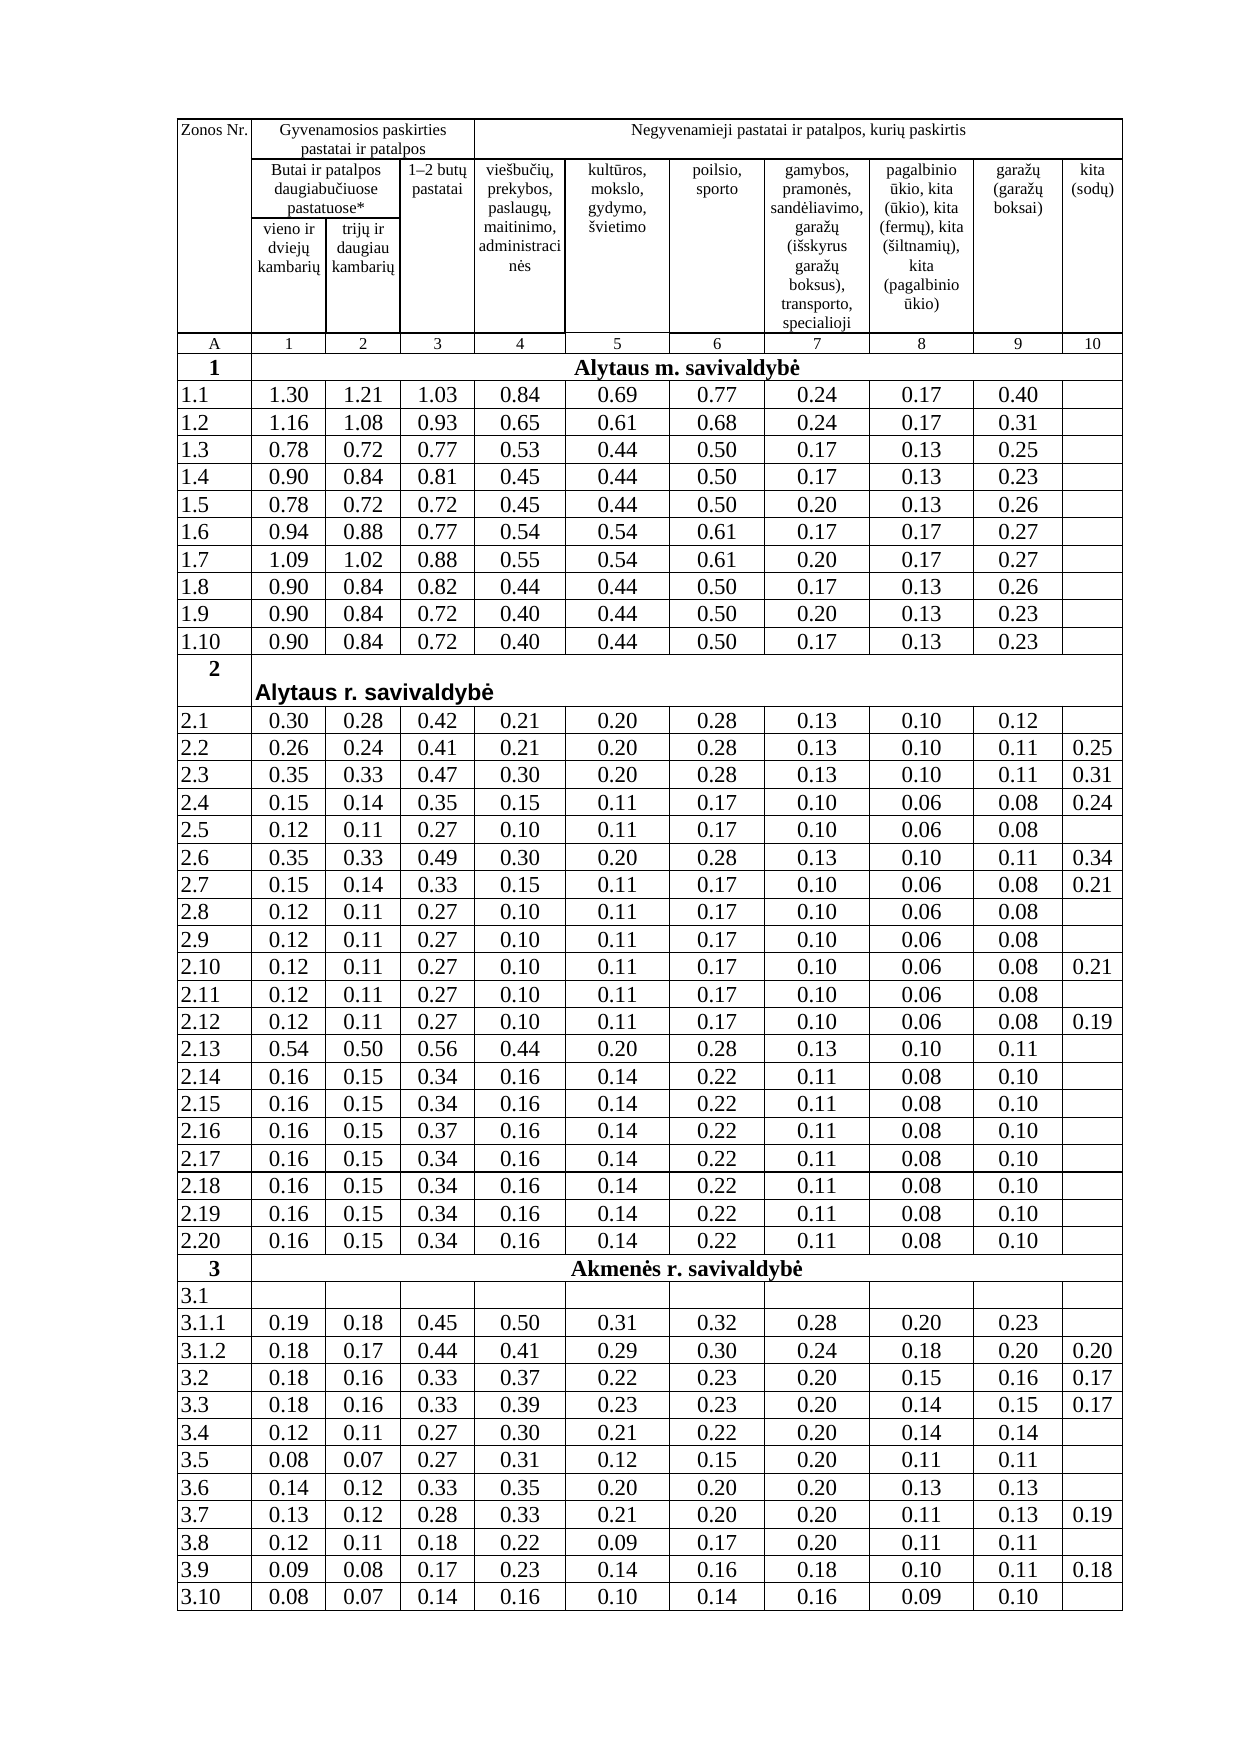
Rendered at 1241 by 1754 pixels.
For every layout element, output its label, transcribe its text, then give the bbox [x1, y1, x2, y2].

table_cell 0.22 [670, 1227, 764, 1253]
table_cell 0.81 [401, 464, 474, 490]
table_cell 3.2 [178, 1364, 251, 1391]
table_cell 0.07 [326, 1446, 400, 1473]
table_cell 0.17 [870, 546, 973, 572]
table_cell 0.45 [475, 464, 565, 490]
table_cell 0.06 [870, 899, 973, 925]
table_cell 0.11 [326, 1419, 400, 1445]
table_cell [1063, 546, 1122, 572]
table_cell 1.8 [178, 573, 251, 599]
table_cell [1063, 573, 1122, 599]
table_cell Akmenės r. savivaldybė [252, 1255, 1122, 1281]
table_cell viešbučių, prekybos, paslaugų, maitinimo, administracinės [475, 160, 564, 332]
table_cell 0.56 [401, 1035, 474, 1062]
table_cell 0.22 [670, 1063, 764, 1089]
table_cell 0.15 [326, 1090, 400, 1117]
table_cell 0.13 [974, 1501, 1062, 1527]
table_cell 0.14 [870, 1392, 973, 1418]
table_cell 0.20 [870, 1309, 973, 1336]
table_cell 0.12 [566, 1446, 669, 1473]
table_cell 0.14 [670, 1583, 764, 1610]
table_cell 0.84 [326, 573, 400, 599]
table_cell 0.28 [670, 707, 764, 733]
table_cell trijų ir daugiau kambarių [327, 219, 399, 332]
table_cell 0.33 [401, 1474, 474, 1500]
table_cell 2.18 [178, 1173, 251, 1199]
table_cell 0.20 [1063, 1337, 1122, 1363]
table_cell 0.27 [401, 1419, 474, 1445]
table_cell 3.3 [178, 1392, 251, 1418]
table_cell 0.30 [475, 844, 565, 870]
table_cell 0.34 [401, 1145, 474, 1171]
table_cell 0.14 [870, 1419, 973, 1445]
table_cell 0.22 [670, 1200, 764, 1226]
table_cell 0.15 [974, 1392, 1062, 1418]
table_cell 0.84 [475, 381, 565, 408]
table_cell 0.88 [401, 546, 474, 572]
table_cell 0.10 [974, 1583, 1062, 1610]
table_cell [401, 1282, 474, 1308]
table_cell 0.35 [475, 1474, 565, 1500]
table_cell 0.10 [765, 899, 869, 925]
table_cell 0.08 [870, 1200, 973, 1226]
table_cell 1.5 [178, 491, 251, 517]
table_cell 0.11 [326, 926, 400, 952]
table_cell 2.2 [178, 734, 251, 760]
table_cell 0.20 [566, 1474, 669, 1500]
table_cell 0.31 [974, 409, 1062, 435]
table_cell 0.18 [1063, 1556, 1122, 1582]
table_cell 0.10 [475, 899, 565, 925]
table_cell [1063, 1446, 1122, 1473]
table_cell 0.07 [326, 1583, 400, 1610]
table_cell 0.13 [870, 464, 973, 490]
table_cell 0.88 [326, 518, 400, 544]
table_cell 0.33 [401, 1364, 474, 1391]
table_cell 0.20 [765, 546, 869, 572]
table_cell 0.12 [326, 1474, 400, 1500]
table_cell 0.45 [475, 491, 565, 517]
table_cell 0.84 [326, 464, 400, 490]
table_cell 0.14 [566, 1227, 669, 1253]
table_cell 0.28 [326, 707, 400, 733]
table_cell 0.34 [1063, 844, 1122, 870]
table_cell 0.33 [401, 1392, 474, 1418]
table_cell 1.21 [326, 381, 400, 408]
table_cell 0.12 [252, 899, 325, 925]
table_cell 0.29 [566, 1337, 669, 1363]
table_cell 0.12 [252, 1008, 325, 1034]
table_cell 0.33 [475, 1501, 565, 1527]
table_cell 0.16 [475, 1118, 565, 1144]
table_cell 9 [974, 334, 1062, 353]
table_cell 0.10 [765, 789, 869, 815]
table_cell 0.23 [670, 1364, 764, 1391]
table_cell 0.14 [326, 789, 400, 815]
table_cell 0.16 [326, 1364, 400, 1391]
table_cell 0.24 [765, 409, 869, 435]
table_cell 0.11 [974, 1035, 1062, 1062]
table_cell 0.44 [475, 573, 565, 599]
table_cell 0.82 [401, 573, 474, 599]
table_cell 3.4 [178, 1419, 251, 1445]
table_cell 0.21 [1063, 871, 1122, 897]
table_cell 0.14 [252, 1474, 325, 1500]
table_cell 0.28 [670, 734, 764, 760]
table_cell gamybos, pramonės, sandėliavimo, garažų (išskyrus garažų boksus), transporto, specialioji [765, 160, 869, 332]
table_cell 2.8 [178, 899, 251, 925]
table_cell 0.31 [475, 1446, 565, 1473]
table_cell [326, 1282, 400, 1308]
table_cell 0.55 [475, 546, 565, 572]
table_cell 0.20 [765, 1364, 869, 1391]
table_cell 0.22 [670, 1090, 764, 1117]
table_cell 0.14 [566, 1200, 669, 1226]
table_cell 0.31 [566, 1309, 669, 1336]
table_cell 0.15 [326, 1200, 400, 1226]
table_cell 0.12 [252, 953, 325, 979]
table_cell 3.1.1 [178, 1309, 251, 1336]
table_cell 0.08 [870, 1090, 973, 1117]
table_cell 3.8 [178, 1529, 251, 1555]
table_cell 0.23 [974, 1309, 1062, 1336]
table_cell 2.16 [178, 1118, 251, 1144]
table_cell 0.17 [1063, 1392, 1122, 1418]
table_cell 0.20 [765, 1474, 869, 1500]
table_cell 0.18 [252, 1364, 325, 1391]
table_cell 0.50 [670, 491, 764, 517]
table_cell 0.50 [670, 573, 764, 599]
table_cell 3.1 [178, 1282, 251, 1308]
table_cell 0.30 [475, 1419, 565, 1445]
table_cell 0.09 [252, 1556, 325, 1582]
table_cell 0.26 [252, 734, 325, 760]
table_cell 0.37 [475, 1364, 565, 1391]
table_cell 0.20 [566, 1035, 669, 1062]
table_cell 0.11 [974, 734, 1062, 760]
table_cell 0.21 [475, 707, 565, 733]
table_cell 0.17 [765, 518, 869, 544]
table_cell 0.93 [401, 409, 474, 435]
table_cell 0.08 [326, 1556, 400, 1582]
table_cell 0.11 [566, 926, 669, 952]
table_cell 0.17 [765, 628, 869, 654]
table_cell 0.32 [670, 1309, 764, 1336]
table_cell 0.27 [401, 953, 474, 979]
table_cell 0.31 [1063, 761, 1122, 788]
table_cell 0.10 [974, 1227, 1062, 1253]
table_cell 2.15 [178, 1090, 251, 1117]
table_cell 0.35 [401, 789, 474, 815]
table_cell 3.5 [178, 1446, 251, 1473]
table_cell [1063, 816, 1122, 843]
table_cell 0.17 [670, 899, 764, 925]
table_cell 0.21 [566, 1419, 669, 1445]
table_cell 3 [401, 334, 474, 353]
table_cell 0.14 [566, 1063, 669, 1089]
table_cell 0.22 [566, 1364, 669, 1391]
table_cell 0.21 [566, 1501, 669, 1527]
table_cell 0.13 [870, 628, 973, 654]
table_cell [1063, 518, 1122, 544]
table_cell 0.17 [326, 1337, 400, 1363]
table_cell 0.11 [566, 871, 669, 897]
table_cell [1063, 1583, 1122, 1610]
table_cell 0.22 [670, 1173, 764, 1199]
table_cell 0.08 [974, 871, 1062, 897]
table_cell 0.54 [475, 518, 565, 544]
table_cell 0.23 [566, 1392, 669, 1418]
table_cell 0.28 [670, 761, 764, 788]
table_cell [870, 1282, 973, 1308]
table_cell 0.10 [765, 816, 869, 843]
table_cell 1.7 [178, 546, 251, 572]
table_cell 0.11 [566, 981, 669, 1007]
table_cell [1063, 1227, 1122, 1253]
table_cell 1.30 [252, 381, 325, 408]
table_cell 0.90 [252, 464, 325, 490]
table_cell 0.12 [326, 1501, 400, 1527]
table_cell 0.20 [765, 1501, 869, 1527]
table_cell 0.54 [566, 546, 669, 572]
table_cell 0.10 [765, 926, 869, 952]
table_cell 0.44 [475, 1035, 565, 1062]
table_cell 0.11 [326, 816, 400, 843]
table_cell 1.08 [326, 409, 400, 435]
table_cell 1 [252, 334, 325, 353]
table_cell 2.1 [178, 707, 251, 733]
table_cell 0.16 [252, 1227, 325, 1253]
table_cell 0.61 [566, 409, 669, 435]
table_cell 0.16 [252, 1173, 325, 1199]
table_cell 0.78 [252, 436, 325, 462]
table_cell [1063, 1118, 1122, 1144]
table_cell 0.11 [326, 1008, 400, 1034]
table_cell [1063, 464, 1122, 490]
table_cell 0.10 [765, 1008, 869, 1034]
table_cell 0.27 [401, 816, 474, 843]
table_cell 0.22 [670, 1118, 764, 1144]
table_cell 8 [870, 334, 973, 353]
table_cell 0.16 [252, 1200, 325, 1226]
table_cell [1063, 1309, 1122, 1336]
table_cell 0.08 [870, 1145, 973, 1171]
table_cell 0.11 [974, 761, 1062, 788]
table_cell 0.08 [974, 981, 1062, 1007]
table_cell 2.19 [178, 1200, 251, 1226]
table_cell 0.24 [326, 734, 400, 760]
table_cell 0.06 [870, 926, 973, 952]
table_cell 0.68 [670, 409, 764, 435]
table_cell 0.17 [670, 981, 764, 1007]
table_cell 0.11 [566, 816, 669, 843]
table_cell 0.44 [566, 464, 669, 490]
table_cell 0.13 [870, 491, 973, 517]
table_cell 0.19 [1063, 1008, 1122, 1034]
table_cell 0.72 [401, 628, 474, 654]
table_cell 0.10 [765, 981, 869, 1007]
table_cell 0.28 [765, 1309, 869, 1336]
table_cell 0.19 [252, 1309, 325, 1336]
table_cell 0.15 [475, 871, 565, 897]
table_cell 0.08 [870, 1063, 973, 1089]
table_cell 0.27 [401, 926, 474, 952]
table_cell [566, 1282, 669, 1308]
table_cell 2.20 [178, 1227, 251, 1253]
table_cell 0.69 [566, 381, 669, 408]
table_cell 0.40 [974, 381, 1062, 408]
table_cell [1063, 981, 1122, 1007]
table_cell 0.37 [401, 1118, 474, 1144]
table_cell 0.27 [974, 518, 1062, 544]
table_cell 0.12 [974, 707, 1062, 733]
table_cell 0.17 [1063, 1364, 1122, 1391]
table_cell 0.10 [974, 1063, 1062, 1089]
table_cell 0.23 [670, 1392, 764, 1418]
table_cell 0.15 [326, 1173, 400, 1199]
table_cell 0.17 [670, 1008, 764, 1034]
table_cell 0.13 [870, 573, 973, 599]
table_cell 0.10 [870, 844, 973, 870]
table_cell 0.61 [670, 518, 764, 544]
table_cell 7 [765, 334, 869, 353]
table_cell [1063, 381, 1122, 408]
table_cell [1063, 1063, 1122, 1089]
table_cell 0.11 [765, 1200, 869, 1226]
table_cell 0.08 [870, 1173, 973, 1199]
table_cell 0.35 [252, 761, 325, 788]
table_cell 0.10 [475, 1008, 565, 1034]
table_cell 0.90 [252, 628, 325, 654]
table_cell 0.30 [670, 1337, 764, 1363]
table_cell 0.77 [401, 436, 474, 462]
table_cell 0.53 [475, 436, 565, 462]
table_cell 0.44 [566, 573, 669, 599]
table_cell 2 [178, 655, 251, 706]
table_cell 0.20 [974, 1337, 1062, 1363]
table_cell Alytaus m. savivaldybė [252, 354, 1122, 380]
table_cell 1.9 [178, 600, 251, 627]
table_cell 10 [1063, 334, 1122, 353]
table_cell 0.49 [401, 844, 474, 870]
table_cell 0.06 [870, 1008, 973, 1034]
table_cell 0.35 [252, 844, 325, 870]
table_cell [1063, 409, 1122, 435]
table_cell 0.11 [974, 844, 1062, 870]
table_cell 0.20 [566, 734, 669, 760]
table_cell 0.27 [401, 1446, 474, 1473]
table_cell 0.17 [765, 573, 869, 599]
table_cell 0.09 [870, 1583, 973, 1610]
table_cell 0.16 [475, 1200, 565, 1226]
table_cell 0.10 [566, 1583, 669, 1610]
table_cell 0.27 [401, 981, 474, 1007]
table_cell pagalbinio ūkio, kita (ūkio), kita (fermų), kita (šiltnamių), kita (pagalbinio ūkio) [870, 160, 973, 332]
table_cell 0.11 [326, 899, 400, 925]
table_cell 0.12 [252, 1529, 325, 1555]
table_cell 0.24 [1063, 789, 1122, 815]
table_cell 0.61 [670, 546, 764, 572]
table_cell 0.11 [326, 1529, 400, 1555]
table_cell 0.50 [670, 628, 764, 654]
table_cell 0.30 [252, 707, 325, 733]
table_cell 0.10 [870, 734, 973, 760]
table_cell 0.17 [870, 409, 973, 435]
table_cell 0.11 [566, 953, 669, 979]
table_cell 0.20 [765, 600, 869, 627]
table_cell 1 [178, 354, 251, 380]
table_cell 0.28 [670, 1035, 764, 1062]
table_cell 0.17 [401, 1556, 474, 1582]
table_cell 1.3 [178, 436, 251, 462]
table_cell 0.78 [252, 491, 325, 517]
table_cell 3.10 [178, 1583, 251, 1610]
table_cell 0.11 [974, 1529, 1062, 1555]
table_cell 0.10 [475, 926, 565, 952]
table_cell 0.34 [401, 1227, 474, 1253]
table_cell [1063, 1173, 1122, 1199]
table_cell 0.18 [765, 1556, 869, 1582]
table_cell 0.33 [326, 844, 400, 870]
table_cell 0.50 [475, 1309, 565, 1336]
table_cell 0.15 [252, 871, 325, 897]
table_cell 2.14 [178, 1063, 251, 1089]
table_cell 0.10 [974, 1173, 1062, 1199]
table_cell 0.44 [566, 491, 669, 517]
table_cell 2.10 [178, 953, 251, 979]
table_cell 0.08 [870, 1118, 973, 1144]
table_header Zonos Nr. [178, 120, 251, 332]
table_cell 1.09 [252, 546, 325, 572]
table_cell 0.24 [765, 1337, 869, 1363]
table_cell 0.25 [1063, 734, 1122, 760]
table_cell 0.18 [252, 1337, 325, 1363]
table_cell 0.54 [566, 518, 669, 544]
table_cell 0.72 [401, 491, 474, 517]
table_cell 0.16 [475, 1227, 565, 1253]
table_cell 0.16 [475, 1063, 565, 1089]
table_cell [1063, 1035, 1122, 1062]
table_cell 0.16 [252, 1118, 325, 1144]
table_cell 0.23 [974, 464, 1062, 490]
table_cell [1063, 926, 1122, 952]
table_cell 0.26 [974, 491, 1062, 517]
table_cell 2.13 [178, 1035, 251, 1062]
table_cell 0.15 [670, 1446, 764, 1473]
table_cell 0.77 [401, 518, 474, 544]
table_cell 0.08 [252, 1583, 325, 1610]
table_cell 0.27 [401, 899, 474, 925]
table_cell 0.90 [252, 600, 325, 627]
table_cell 0.17 [870, 381, 973, 408]
table_cell 0.13 [765, 1035, 869, 1062]
table_cell 0.20 [765, 1446, 869, 1473]
table_cell 0.28 [670, 844, 764, 870]
table_cell 6 [670, 334, 764, 353]
table_cell 0.16 [252, 1063, 325, 1089]
table_cell 1.1 [178, 381, 251, 408]
table_cell 0.14 [401, 1583, 474, 1610]
table_cell 1.2 [178, 409, 251, 435]
table_cell 1.10 [178, 628, 251, 654]
table_cell 0.44 [566, 436, 669, 462]
table_cell 0.13 [870, 1474, 973, 1500]
table_cell 0.40 [475, 600, 565, 627]
table_cell 0.08 [974, 953, 1062, 979]
table_header Gyvenamosios paskirties pastatai ir patalpos [252, 120, 474, 158]
table_cell 0.11 [566, 1008, 669, 1034]
table_cell 0.14 [326, 871, 400, 897]
table_cell 0.17 [870, 518, 973, 544]
table_cell 2.4 [178, 789, 251, 815]
table_cell 2 [326, 334, 400, 353]
table_cell [1063, 899, 1122, 925]
table_cell 0.10 [475, 981, 565, 1007]
table_cell 0.08 [252, 1446, 325, 1473]
table_cell 0.15 [326, 1063, 400, 1089]
table_cell 0.11 [765, 1227, 869, 1253]
table_cell A [178, 334, 251, 353]
table_cell 0.27 [401, 1008, 474, 1034]
table_cell 0.13 [765, 734, 869, 760]
table_cell 0.16 [765, 1583, 869, 1610]
table_cell 0.34 [401, 1090, 474, 1117]
table_cell 0.84 [326, 628, 400, 654]
table_cell 0.06 [870, 871, 973, 897]
table_cell 0.10 [974, 1090, 1062, 1117]
table_cell 0.15 [870, 1364, 973, 1391]
table_cell 0.10 [974, 1145, 1062, 1171]
table_cell 0.16 [475, 1173, 565, 1199]
table_cell 0.41 [401, 734, 474, 760]
table_cell 2.17 [178, 1145, 251, 1171]
table_cell 0.10 [475, 953, 565, 979]
table_cell 0.84 [326, 600, 400, 627]
table_cell 0.08 [974, 926, 1062, 952]
table_cell 0.13 [765, 761, 869, 788]
table_cell 0.08 [974, 899, 1062, 925]
table_cell 0.26 [974, 573, 1062, 599]
table_cell garažų (garažų boksai) [974, 160, 1062, 332]
table_cell 1.4 [178, 464, 251, 490]
table_cell 0.10 [870, 761, 973, 788]
table_cell [1063, 1419, 1122, 1445]
table_cell 0.20 [765, 1392, 869, 1418]
table_cell 0.18 [326, 1309, 400, 1336]
table_cell 0.10 [765, 953, 869, 979]
table_cell 3.1.2 [178, 1337, 251, 1363]
table_cell 0.14 [566, 1145, 669, 1171]
table_cell 0.18 [870, 1337, 973, 1363]
table_cell 0.06 [870, 789, 973, 815]
table_cell 0.18 [252, 1392, 325, 1418]
table_cell 0.17 [765, 436, 869, 462]
table_cell 0.11 [870, 1501, 973, 1527]
table_cell 3.6 [178, 1474, 251, 1500]
table_cell 0.21 [475, 734, 565, 760]
table_cell 0.72 [326, 491, 400, 517]
table_cell 0.14 [566, 1556, 669, 1582]
table_cell 1.16 [252, 409, 325, 435]
table_cell 0.14 [566, 1118, 669, 1144]
table_cell 0.77 [670, 381, 764, 408]
table_cell [252, 1282, 325, 1308]
table_cell 4 [475, 334, 565, 353]
table_cell 2.3 [178, 761, 251, 788]
table_cell 0.11 [765, 1090, 869, 1117]
table_cell 0.11 [765, 1173, 869, 1199]
table_cell 0.23 [974, 600, 1062, 627]
table_cell [1063, 1200, 1122, 1226]
table_cell 0.22 [475, 1529, 565, 1555]
table_cell 0.11 [974, 1446, 1062, 1473]
table_cell 0.28 [401, 1501, 474, 1527]
table_cell 0.10 [974, 1200, 1062, 1226]
table_cell 0.16 [252, 1145, 325, 1171]
table_cell 1–2 butų pastatai [401, 160, 474, 332]
table_cell 0.16 [475, 1090, 565, 1117]
table_cell 0.13 [870, 436, 973, 462]
table_cell 0.18 [401, 1529, 474, 1555]
table_cell 0.08 [974, 816, 1062, 843]
table_cell [1063, 628, 1122, 654]
table_cell poilsio, sporto [670, 160, 764, 332]
table_cell 0.15 [252, 789, 325, 815]
table_cell 1.03 [401, 381, 474, 408]
table_cell 0.44 [566, 600, 669, 627]
table_cell 0.06 [870, 816, 973, 843]
table_cell 0.11 [974, 1556, 1062, 1582]
table_cell 0.50 [670, 464, 764, 490]
table_cell 0.19 [1063, 1501, 1122, 1527]
table_cell 0.10 [870, 707, 973, 733]
table_cell 0.06 [870, 981, 973, 1007]
table_cell 0.50 [670, 436, 764, 462]
table_cell 0.33 [401, 871, 474, 897]
table_cell 0.10 [475, 816, 565, 843]
table_cell 0.21 [1063, 953, 1122, 979]
table_cell 0.13 [765, 844, 869, 870]
table_cell 0.23 [974, 628, 1062, 654]
table_cell 0.10 [974, 1118, 1062, 1144]
table_cell 0.11 [566, 789, 669, 815]
table_cell 3.9 [178, 1556, 251, 1582]
table_cell 0.20 [765, 491, 869, 517]
table_cell 0.17 [670, 1529, 764, 1555]
table_cell 1.02 [326, 546, 400, 572]
table_cell [1063, 1529, 1122, 1555]
table_cell [670, 1282, 764, 1308]
table_cell 0.13 [870, 600, 973, 627]
table_cell 0.17 [765, 464, 869, 490]
table_cell 0.15 [326, 1227, 400, 1253]
table_cell 0.17 [670, 926, 764, 952]
table_cell 0.11 [870, 1529, 973, 1555]
table_cell 0.20 [765, 1529, 869, 1555]
table_cell 0.16 [475, 1583, 565, 1610]
table_cell 3 [178, 1255, 251, 1281]
table_cell 2.11 [178, 981, 251, 1007]
table_cell 0.16 [326, 1392, 400, 1418]
table_cell Butai ir patalpos daugiabučiuose pastatuose* [252, 160, 399, 217]
table_cell 0.16 [670, 1556, 764, 1582]
table_cell 0.94 [252, 518, 325, 544]
table_cell 0.11 [870, 1446, 973, 1473]
table_cell 0.65 [475, 409, 565, 435]
table_cell 0.14 [566, 1090, 669, 1117]
table_cell 2.7 [178, 871, 251, 897]
table_cell 0.15 [475, 789, 565, 815]
table_cell kultūros, mokslo, gydymo, švietimo [566, 160, 669, 332]
table_cell 0.16 [252, 1090, 325, 1117]
table_cell [1063, 1090, 1122, 1117]
table_cell [974, 1282, 1062, 1308]
table_cell 0.17 [670, 871, 764, 897]
table_cell 0.34 [401, 1063, 474, 1089]
table_cell 0.17 [670, 789, 764, 815]
table_cell 3.7 [178, 1501, 251, 1527]
table_cell 5 [566, 333, 669, 353]
table_cell 0.09 [566, 1529, 669, 1555]
table_cell 0.11 [765, 1145, 869, 1171]
table_cell 0.14 [974, 1419, 1062, 1445]
table_cell 0.11 [326, 953, 400, 979]
table_cell 0.10 [765, 871, 869, 897]
table_cell 0.72 [326, 436, 400, 462]
table_cell 0.20 [566, 761, 669, 788]
table_cell 0.42 [401, 707, 474, 733]
table_cell 0.11 [326, 981, 400, 1007]
table_cell [1063, 1145, 1122, 1171]
table_cell 0.24 [765, 381, 869, 408]
table_cell 0.20 [670, 1474, 764, 1500]
table_cell vieno ir dviejų kambarių [252, 219, 325, 332]
table_cell 0.15 [326, 1145, 400, 1171]
table_cell 0.15 [326, 1118, 400, 1144]
table_cell 0.25 [974, 436, 1062, 462]
table_cell 0.12 [252, 816, 325, 843]
table_cell [1063, 600, 1122, 627]
table_cell 0.44 [401, 1337, 474, 1363]
table_cell 0.11 [765, 1063, 869, 1089]
table_cell 0.16 [475, 1145, 565, 1171]
table_cell 0.20 [566, 844, 669, 870]
table_cell 0.10 [870, 1556, 973, 1582]
table_cell 0.20 [670, 1501, 764, 1527]
table_cell 0.17 [670, 953, 764, 979]
table_cell 0.47 [401, 761, 474, 788]
table_cell 0.13 [765, 707, 869, 733]
table_cell Alytaus r. savivaldybė [252, 655, 1122, 706]
table_cell 2.6 [178, 844, 251, 870]
table_cell 0.11 [566, 899, 669, 925]
table_cell 0.12 [252, 926, 325, 952]
table_cell kita (sodų) [1063, 160, 1122, 332]
table_cell 0.06 [870, 953, 973, 979]
table_cell 0.20 [765, 1419, 869, 1445]
table_cell [765, 1282, 869, 1308]
table_cell 0.90 [252, 573, 325, 599]
table_cell 0.14 [566, 1173, 669, 1199]
table_cell 0.11 [765, 1118, 869, 1144]
table_cell 2.12 [178, 1008, 251, 1034]
table_cell 0.41 [475, 1337, 565, 1363]
table_header Negyvenamieji pastatai ir patalpos, kurių paskirtis [475, 120, 1122, 158]
table_cell 0.54 [252, 1035, 325, 1062]
table_cell 0.20 [566, 707, 669, 733]
table_cell 0.12 [252, 1419, 325, 1445]
table_cell 1.6 [178, 518, 251, 544]
table_cell 0.13 [974, 1474, 1062, 1500]
table_cell 0.50 [326, 1035, 400, 1062]
table_cell [1063, 707, 1122, 733]
table_cell 0.45 [401, 1309, 474, 1336]
table_cell 0.08 [974, 789, 1062, 815]
table_cell 0.23 [475, 1556, 565, 1582]
table_cell 0.08 [870, 1227, 973, 1253]
table_cell 0.22 [670, 1419, 764, 1445]
table_cell 0.08 [974, 1008, 1062, 1034]
table_cell [1063, 436, 1122, 462]
table_cell 0.40 [475, 628, 565, 654]
table_cell 2.9 [178, 926, 251, 952]
table_cell 0.30 [475, 761, 565, 788]
table_cell 0.33 [326, 761, 400, 788]
table_cell 0.17 [670, 816, 764, 843]
table_cell [475, 1282, 565, 1308]
table_cell 2.5 [178, 816, 251, 843]
table_cell 0.27 [974, 546, 1062, 572]
table_cell [1063, 1282, 1122, 1308]
table_cell 0.16 [974, 1364, 1062, 1391]
table_cell 0.44 [566, 628, 669, 654]
table_cell 0.22 [670, 1145, 764, 1171]
table_cell 0.34 [401, 1200, 474, 1226]
table_cell 0.50 [670, 600, 764, 627]
table_cell 0.39 [475, 1392, 565, 1418]
table_cell [1063, 1474, 1122, 1500]
table_cell 0.13 [252, 1501, 325, 1527]
table_cell 0.34 [401, 1173, 474, 1199]
table_cell 0.12 [252, 981, 325, 1007]
table_cell 0.10 [870, 1035, 973, 1062]
table_cell 0.72 [401, 600, 474, 627]
table_cell [1063, 491, 1122, 517]
